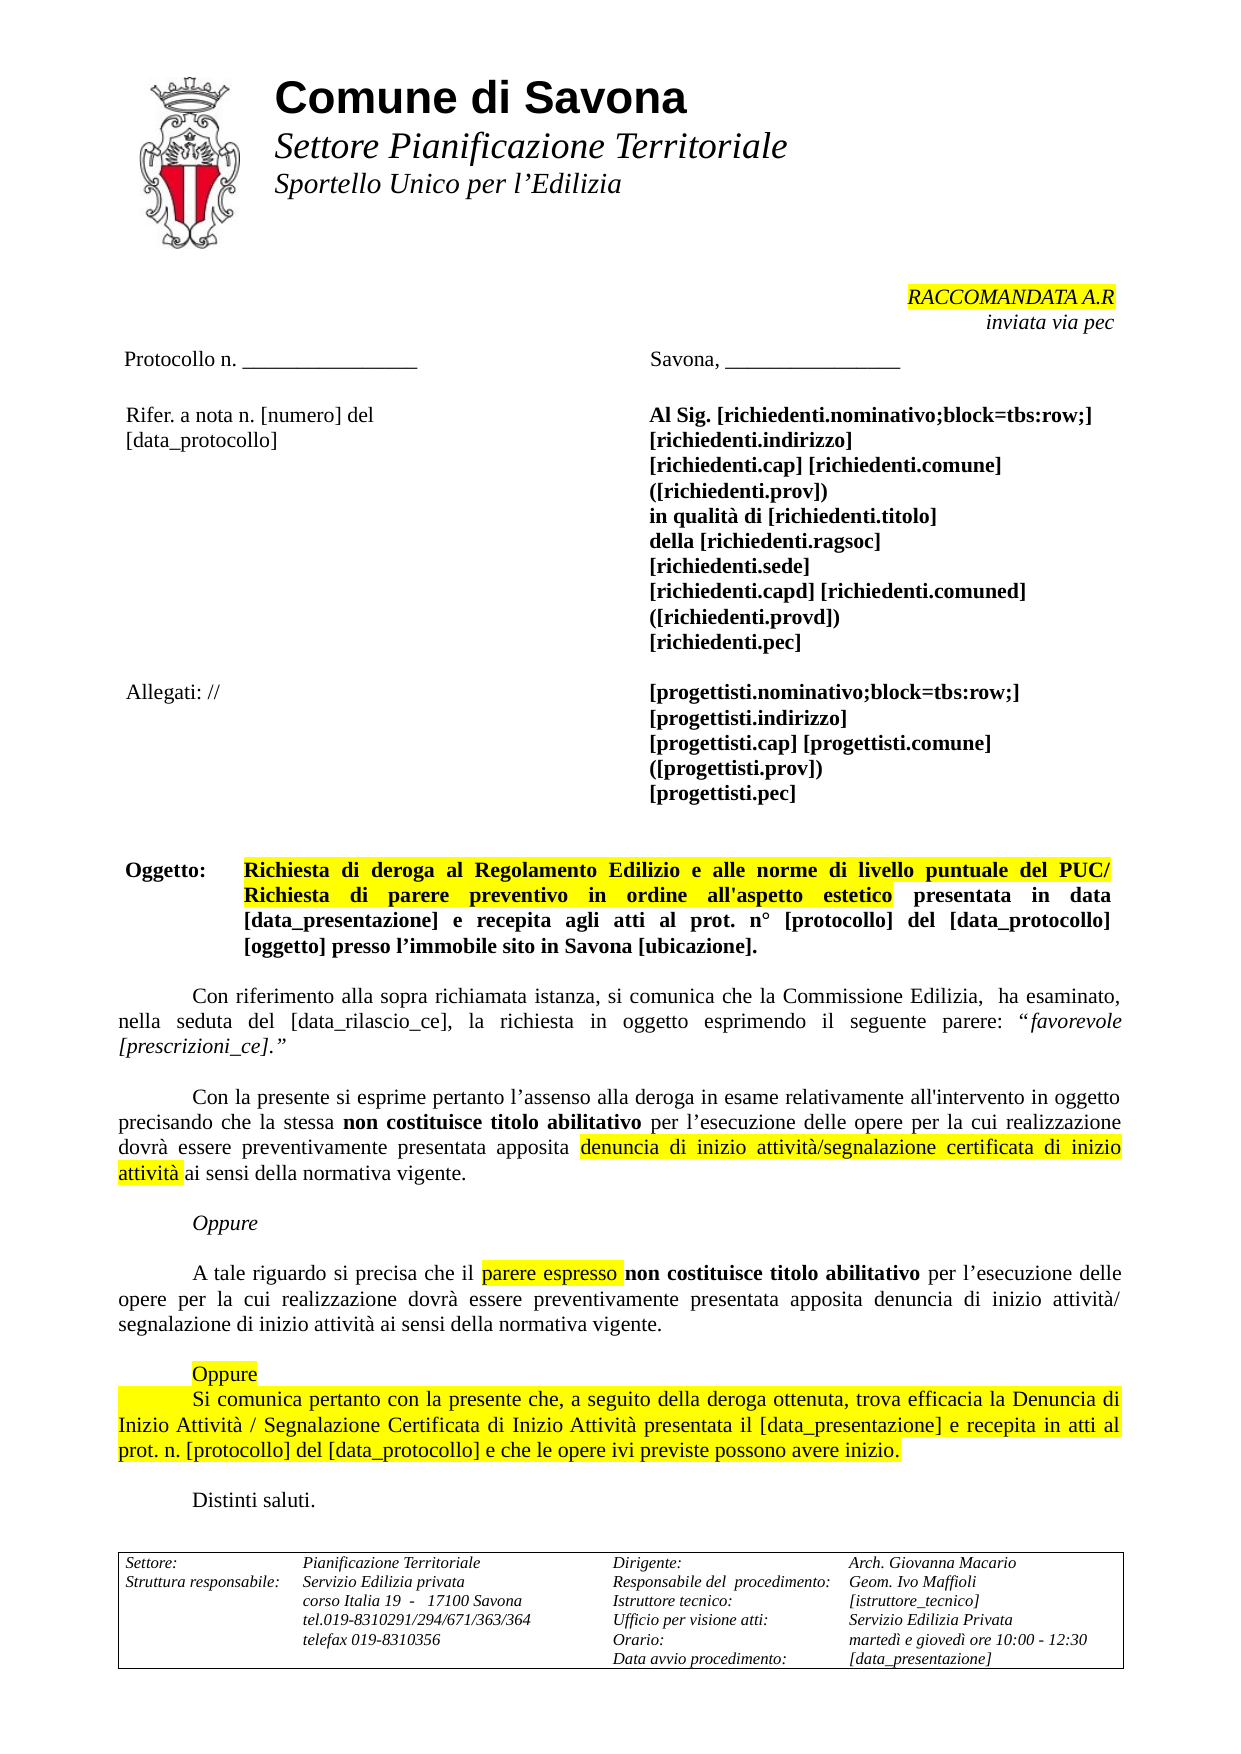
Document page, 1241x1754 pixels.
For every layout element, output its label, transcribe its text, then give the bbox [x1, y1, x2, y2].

text A tale riguardo si precisa che il parere espresso non costituisce titolo abilitativo per l’esecuzione delle opere per la cui realizzazione dovrà essere preventivamente presentata apposita denuncia di inizio attività/ segnalazione di inizio attività ai sensi della normativa vigente. [118, 1260, 1122, 1336]
table_cell [484, 679, 642, 832]
table_header Oggetto: [118, 857, 236, 958]
text Oppure [118, 1361, 1122, 1386]
table_header Richiesta di deroga al Regolamento Edilizio e alle norme di livello puntuale del PUC/ Richiesta di parere preventivo in ordine all'aspetto estetico presentata in data [data_presentazione] e recepita agli atti al prot. n° [protocollo] del [data_protocollo] [oggetto] presso l’immobile sito in Savona [ubicazione]. [236, 857, 1119, 958]
table_header [118, 278, 644, 340]
table_cell Protocollo n. ________________ [118, 340, 644, 377]
table_cell [progettisti.nominativo;block=tbs:row;] [progettisti.indirizzo] [progettisti.cap] [progettisti.comune] ([progettisti.prov]) [progettisti.pec] [642, 679, 1123, 832]
table_cell Savona, ________________ [644, 340, 1122, 377]
picture [139, 77, 240, 249]
text Con la presente si esprime pertanto l’assenso alla deroga in esame relativamente all'intervento in oggetto precisando che la stessa non costituisce titolo abilitativo per l’esecuzione delle opere per la cui realizzazione dovrà essere preventivamente presentata apposita denuncia di inizio attività/segnalazione certificata di inizio attività ai sensi della normativa vigente. [118, 1084, 1122, 1185]
table_cell Allegati: // [118, 679, 484, 832]
text Con riferimento alla sopra richiamata istanza, si comunica che la Commissione Edilizia, ha esaminato, nella seduta del [data_rilascio_ce], la richiesta in oggetto esprimendo il seguente parere: “favorevole [prescrizioni_ce].” [118, 983, 1122, 1059]
table_header [484, 402, 642, 679]
table_header Al Sig. [richiedenti.nominativo;block=tbs:row;] [richiedenti.indirizzo] [richiedenti.cap] [richiedenti.comune] ([richiedenti.prov]) in qualità di [richiedenti.titolo] della [richiedenti.ragsoc] [richiedenti.sede] [richiedenti.capd] [richiedenti.comuned] ([richiedenti.provd]) [richiedenti.pec] [642, 402, 1123, 679]
text Oppure [118, 1210, 1122, 1235]
table_header RACCOMANDATA A.R inviata via pec [644, 278, 1122, 340]
text Si comunica pertanto con la presente che, a seguito della deroga ottenuta, trova efficacia la Denuncia di Inizio Attività / Segnalazione Certificata di Inizio Attività presentata il [data_presentazione] e recepita in atti al prot. n. [protocollo] del [data_protocollo] e che le opere ivi previste possono avere inizio. [118, 1386, 1122, 1462]
text Distinti saluti. [118, 1487, 1122, 1512]
table_header Rifer. a nota n. [numero] del [data_protocollo] [118, 402, 484, 679]
